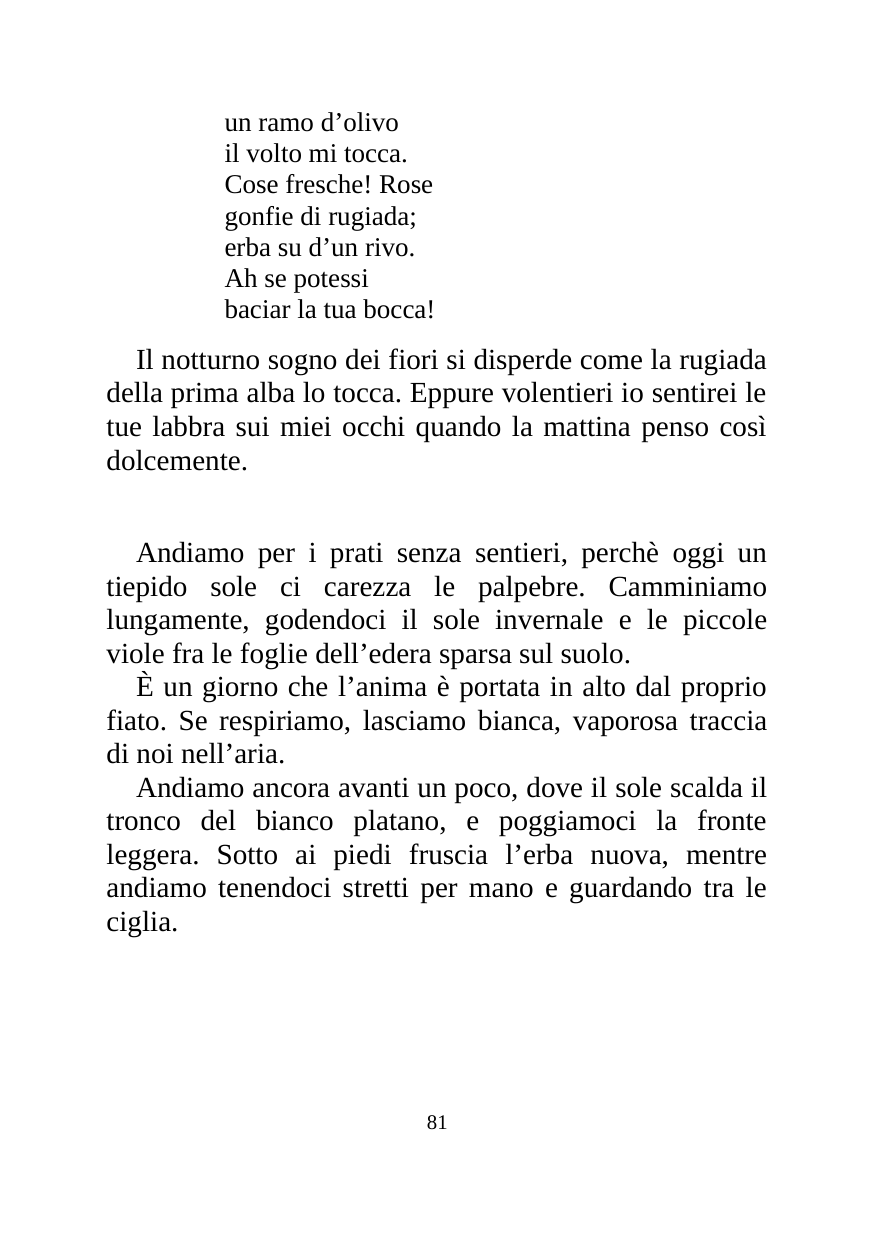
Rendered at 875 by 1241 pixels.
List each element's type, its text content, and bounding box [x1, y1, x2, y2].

text Andiamo per i prati senza sentieri, perchè oggi un tiepido sole ci carezza le palpebre. Camminiamo lungamente, godendoci il sole invernale e le piccole viole fra le foglie dell’edera sparsa sul suolo. [106, 535, 768, 669]
text Andiamo ancora avanti un poco, dove il sole scalda il tronco del bianco platano, e poggiamoci la fronte leggera. Sotto ai piedi fruscia l’erba nuova, mentre andiamo tenendoci stretti per mano e guardando tra le ciglia. [106, 770, 768, 938]
text È un giorno che l’anima è portata in alto dal proprio fiato. Se respiriamo, lasciamo bianca, vaporosa traccia di noi nell’aria. [106, 669, 768, 770]
text un ramo d’olivo il volto mi tocca. Cose fresche! Rose gonfie di rugiada; erba su d’un rivo. Ah se potessi baciar la tua bocca! [224, 106, 768, 324]
text Il notturno sogno dei fiori si disperde come la rugiada della prima alba lo tocca. Eppure volentieri io sentirei le tue labbra sui miei occhi quando la mattina penso così dolcemente. [106, 342, 768, 476]
